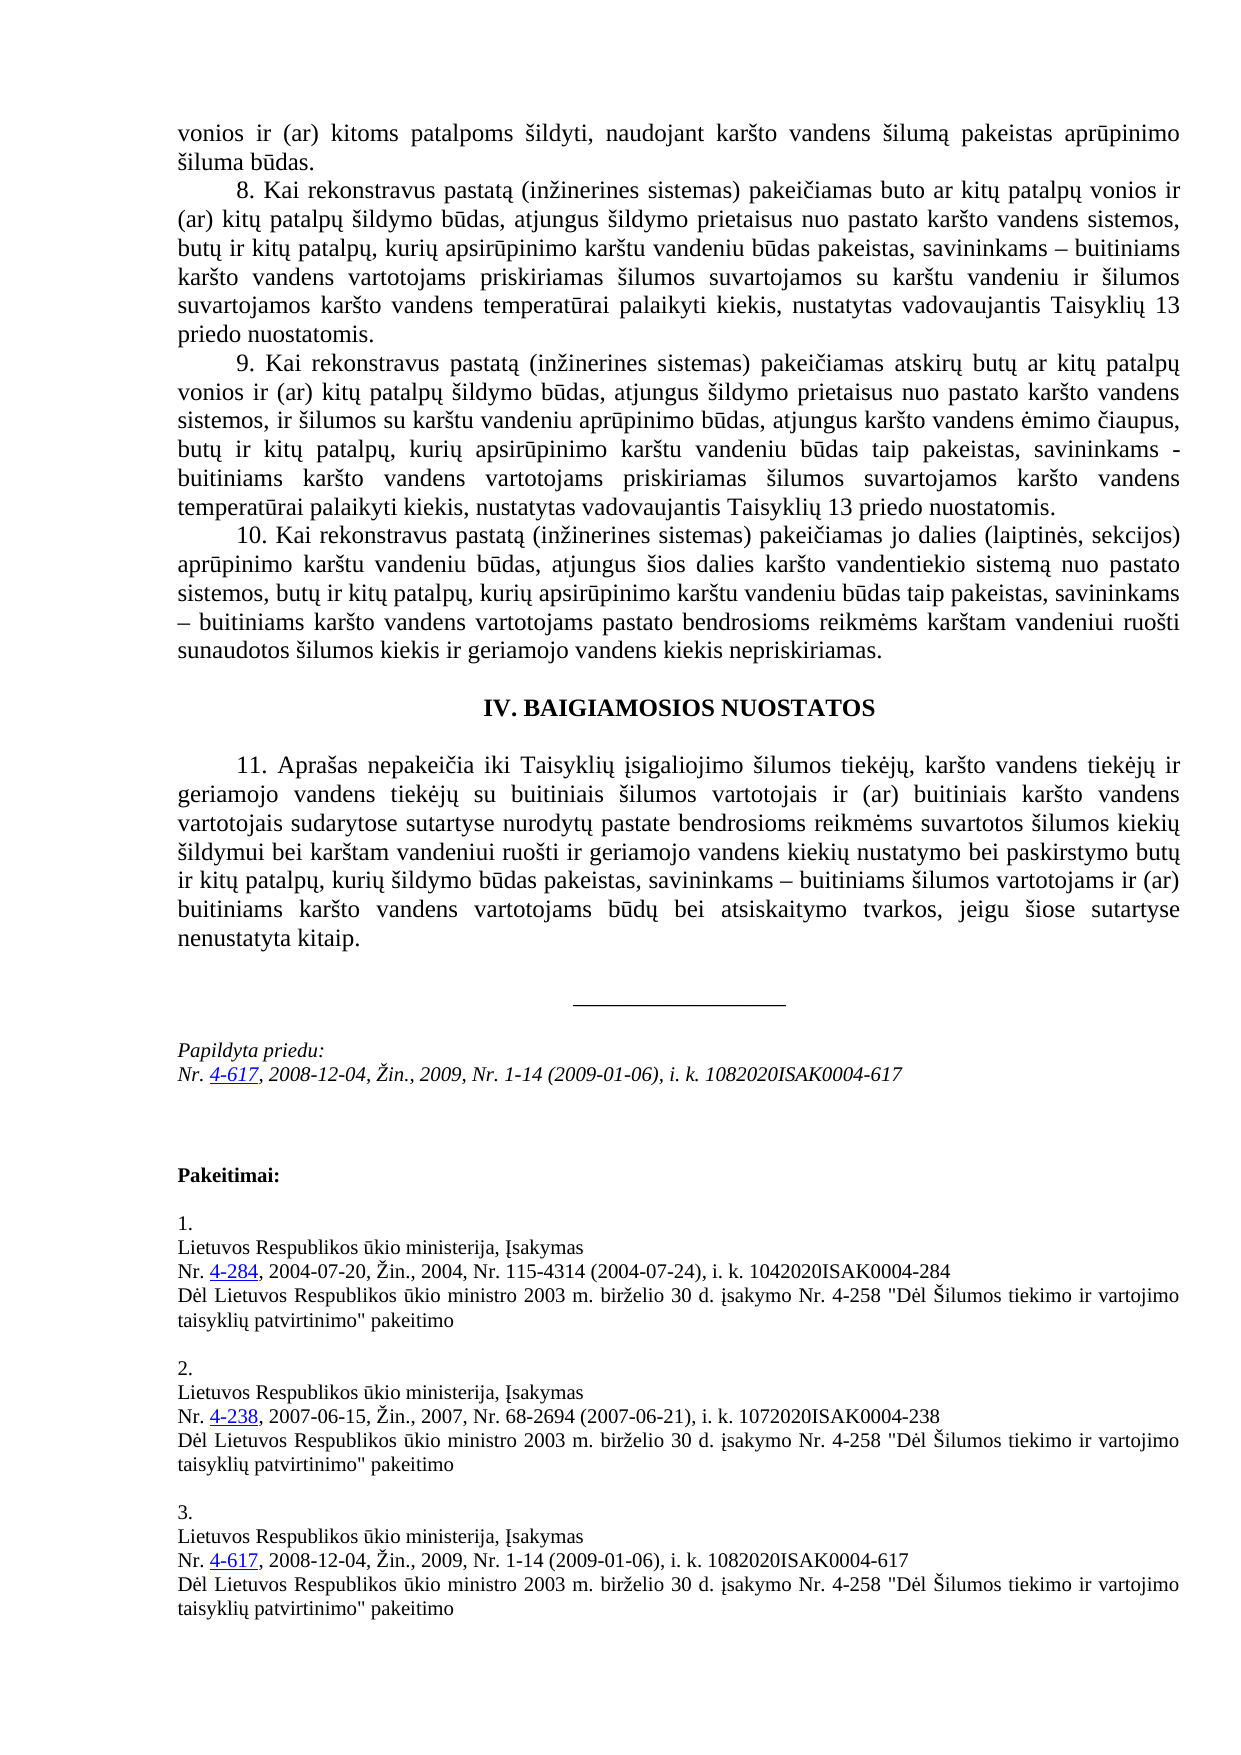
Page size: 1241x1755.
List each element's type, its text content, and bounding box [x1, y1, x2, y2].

text IV. BAIGIAMOSIOS NUOSTATOS [177, 693, 1181, 722]
text Dėl Lietuvos Respublikos ūkio ministro 2003 m. birželio 30 d. įsakymo Nr. 4-258 "Dėl Šilumos tiekimo ir vartojimo taisyklių patvirtinimo" pakeitimo [177, 1572, 1181, 1620]
text 10. Kai rekonstravus pastatą (inžinerines sistemas) pakeičiamas jo dalies (laiptinės, sekcijos) aprūpinimo karštu vandeniu būdas, atjungus šios dalies karšto vandentiekio sistemą nuo pastato sistemos, butų ir kitų patalpų, kurių apsirūpinimo karštu vandeniu būdas taip pakeistas, savininkams – buitiniams karšto vandens vartotojams pastato bendrosioms reikmėms karštam vandeniui ruošti sunaudotos šilumos kiekis ir geriamojo vandens kiekis nepriskiriamas. [177, 521, 1181, 664]
text 8. Kai rekonstravus pastatą (inžinerines sistemas) pakeičiamas buto ar kitų patalpų vonios ir (ar) kitų patalpų šildymo būdas, atjungus šildymo prietaisus nuo pastato karšto vandens sistemos, butų ir kitų patalpų, kurių apsirūpinimo karštu vandeniu būdas pakeistas, savininkams – buitiniams karšto vandens vartotojams priskiriamas šilumos suvartojamos su karštu vandeniu ir šilumos suvartojamos karšto vandens temperatūrai palaikyti kiekis, nustatytas vadovaujantis Taisyklių 13 priedo nuostatomis. [177, 176, 1181, 348]
text _________________ [177, 981, 1181, 1009]
text Nr. 4-238, 2007-06-15, Žin., 2007, Nr. 68-2694 (2007-06-21), i. k. 1072020ISAK0004-238 [177, 1404, 1181, 1428]
text Papildyta priedu: [177, 1038, 1181, 1062]
text Nr. 4-284, 2004-07-20, Žin., 2004, Nr. 115-4314 (2004-07-24), i. k. 1042020ISAK0004-284 [177, 1259, 1181, 1283]
text Dėl Lietuvos Respublikos ūkio ministro 2003 m. birželio 30 d. įsakymo Nr. 4-258 "Dėl Šilumos tiekimo ir vartojimo taisyklių patvirtinimo" pakeitimo [177, 1428, 1181, 1476]
text Pakeitimai: [177, 1163, 1181, 1187]
text Lietuvos Respublikos ūkio ministerija, Įsakymas [177, 1380, 1181, 1404]
text Lietuvos Respublikos ūkio ministerija, Įsakymas [177, 1524, 1181, 1548]
text 11. Aprašas nepakeičia iki Taisyklių įsigaliojimo šilumos tiekėjų, karšto vandens tiekėjų ir geriamojo vandens tiekėjų su buitiniais šilumos vartotojais ir (ar) buitiniais karšto vandens vartotojais sudarytose sutartyse nurodytų pastate bendrosioms reikmėms suvartotos šilumos kiekių šildymui bei karštam vandeniui ruošti ir geriamojo vandens kiekių nustatymo bei paskirstymo butų ir kitų patalpų, kurių šildymo būdas pakeistas, savininkams – buitiniams šilumos vartotojams ir (ar) buitiniams karšto vandens vartotojams būdų bei atsiskaitymo tvarkos, jeigu šiose sutartyse nenustatyta kitaip. [177, 751, 1181, 952]
text 3. [177, 1500, 1181, 1524]
text 1. [177, 1211, 1181, 1235]
text 9. Kai rekonstravus pastatą (inžinerines sistemas) pakeičiamas atskirų butų ar kitų patalpų vonios ir (ar) kitų patalpų šildymo būdas, atjungus šildymo prietaisus nuo pastato karšto vandens sistemos, ir šilumos su karštu vandeniu aprūpinimo būdas, atjungus karšto vandens ėmimo čiaupus, butų ir kitų patalpų, kurių apsirūpinimo karštu vandeniu būdas taip pakeistas, savininkams -buitiniams karšto vandens vartotojams priskiriamas šilumos suvartojamos karšto vandens temperatūrai palaikyti kiekis, nustatytas vadovaujantis Taisyklių 13 priedo nuostatomis. [177, 348, 1181, 521]
text Nr. 4-617, 2008-12-04, Žin., 2009, Nr. 1-14 (2009-01-06), i. k. 1082020ISAK0004-617 [177, 1062, 1181, 1086]
text 2. [177, 1356, 1181, 1380]
text Lietuvos Respublikos ūkio ministerija, Įsakymas [177, 1235, 1181, 1259]
text Nr. 4-617, 2008-12-04, Žin., 2009, Nr. 1-14 (2009-01-06), i. k. 1082020ISAK0004-617 [177, 1548, 1181, 1572]
text vonios ir (ar) kitoms patalpoms šildyti, naudojant karšto vandens šilumą pakeistas aprūpinimo šiluma būdas. [177, 118, 1181, 176]
text Dėl Lietuvos Respublikos ūkio ministro 2003 m. birželio 30 d. įsakymo Nr. 4-258 "Dėl Šilumos tiekimo ir vartojimo taisyklių patvirtinimo" pakeitimo [177, 1283, 1181, 1332]
